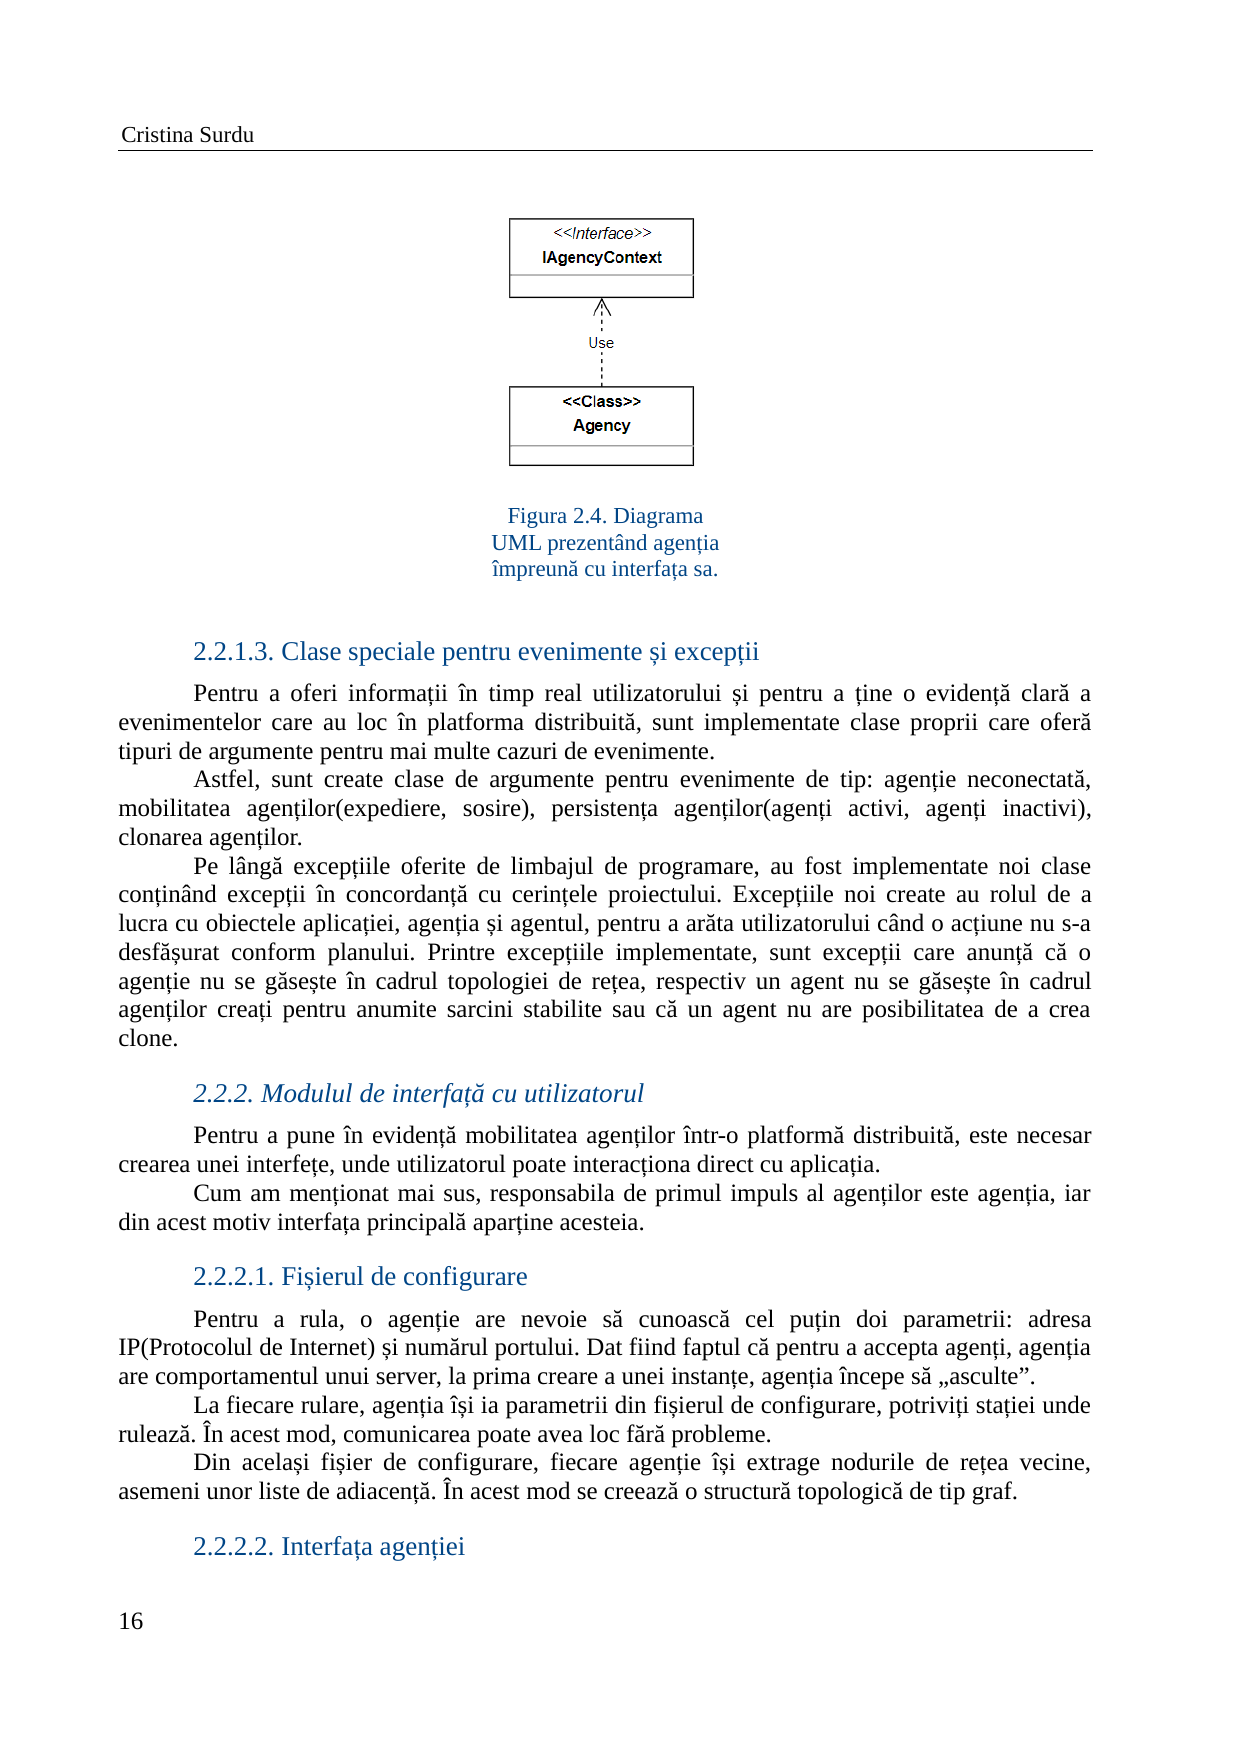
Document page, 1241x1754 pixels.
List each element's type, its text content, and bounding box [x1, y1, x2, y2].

text La fiecare rulare, agenția își ia parametrii din fișierul de configurare, potriviți stației unde rulează. În acest mod, comunicarea poate avea loc fără probleme. [118, 1390, 1093, 1447]
text Figura 2.4. Diagrama UML prezentând agenția împreună cu interfața sa. [489, 503, 722, 581]
subtitle Interfața agenției [193, 1530, 1093, 1561]
text Pe lângă excepțiile oferite de limbajul de programare, au fost implementate noi clase conținând excepții în concordanță cu cerințele proiectului. Excepțiile noi create au rolul de a lucra cu obiectele aplicației, agenția și agentul, pentru a arăta utilizatorului când o acțiune nu s-a desfășurat conform planului. Printre excepțiile implementate, sunt excepții care anunță că o agenție nu se găsește în cadrul topologiei de rețea, respectiv un agent nu se găsește în cadrul agenților creați pentru anumite sarcini stabilite sau că un agent nu are posibilitatea de a crea clone. [118, 851, 1093, 1052]
text Astfel, sunt create clase de argumente pentru evenimente de tip: agenție neconectată, mobilitatea agenților(expediere, sosire), persistența agenților(agenți activi, agenți inactivi), clonarea agenților. [118, 764, 1093, 851]
text Pentru a pune în evidență mobilitatea agenților într-o platformă distribuită, este necesar crearea unei interfețe, unde utilizatorul poate interacționa direct cu aplicația. [118, 1120, 1093, 1178]
text Pentru a oferi informații în timp real utilizatorului și pentru a ține o evidență clară a evenimentelor care au loc în platforma distribuită, sunt implementate clase proprii care oferă tipuri de argumente pentru mai multe cazuri de evenimente. [118, 678, 1093, 764]
subtitle Fișierul de configurare [193, 1260, 1093, 1291]
text Din același fișier de configurare, fiecare agenție își extrage nodurile de rețea vecine, asemeni unor liste de adiacență. În acest mod se creează o structură topologică de tip graf. [118, 1447, 1093, 1505]
text Pentru a rula, o agenție are nevoie să cunoască cel puțin doi parametrii: adresa IP(Protocolul de Internet) și numărul portului. Dat fiind faptul că pentru a accepta agenți, agenția are comportamentul unui server, la prima creare a unei instanțe, agenția începe să „asculte”. [118, 1304, 1093, 1390]
subtitle Modulul de interfață cu utilizatorul [193, 1077, 1093, 1108]
text Cum am menționat mai sus, responsabila de primul impuls al agenților este agenția, iar din acest motiv interfața principală aparține acesteia. [118, 1178, 1093, 1235]
picture [489, 180, 722, 503]
subtitle Clase speciale pentru evenimente și excepții [193, 635, 1093, 666]
